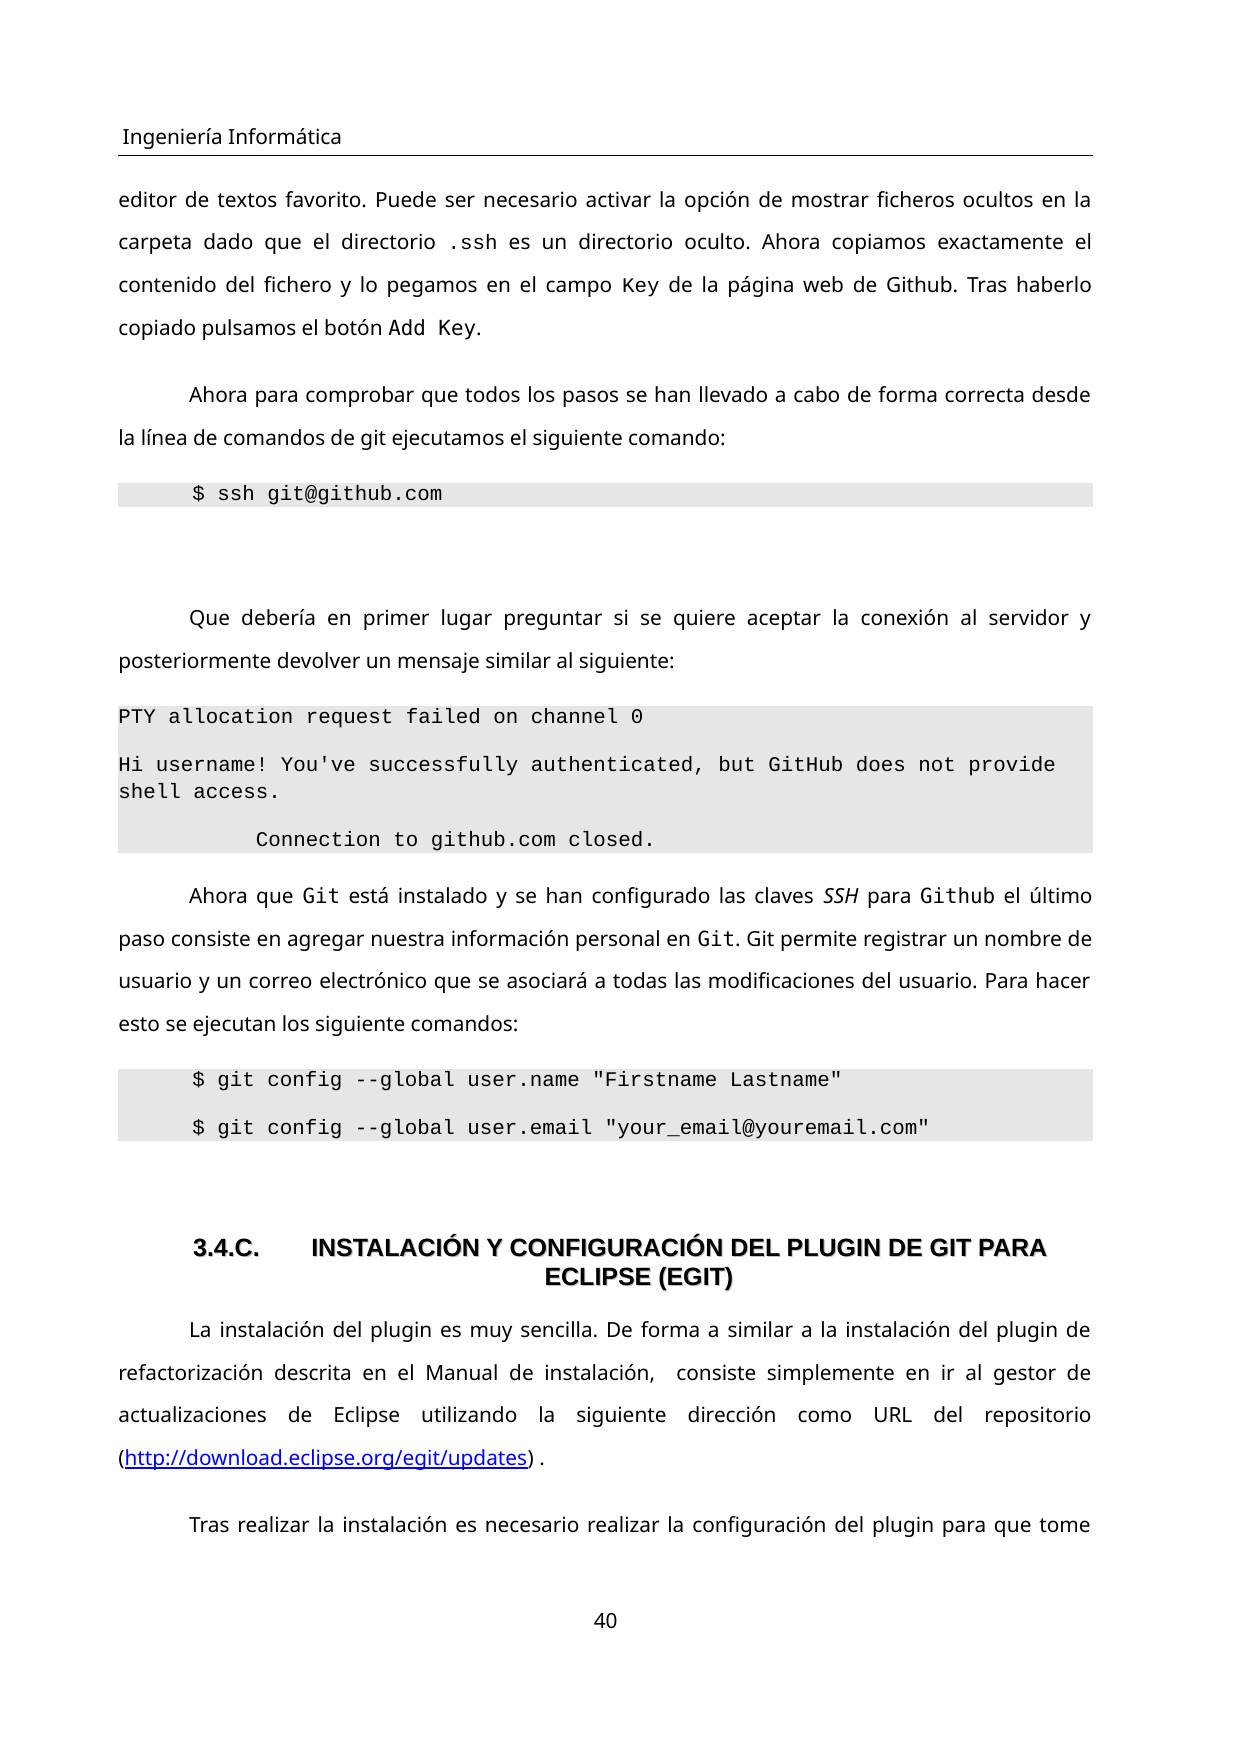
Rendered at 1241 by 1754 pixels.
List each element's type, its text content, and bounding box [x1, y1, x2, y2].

subtitle Instalación y Configuración del plugin de Git para Eclipse (EGit) [148, 1233, 1093, 1290]
text Tras realizar la instalación es necesario realizar la configuración del plugin para que tome [118, 1511, 1093, 1539]
text Ahora que Git está instalado y se han configurado las claves SSH para Github el último paso consiste en agregar nuestra información personal en Git. Git permite registrar un nombre de usuario y un correo electrónico que se asociará a todas las modificaciones del usuario. Para hacer esto se ejecutan los siguiente comandos: [118, 881, 1093, 1037]
text Que debería en primer lugar preguntar si se quiere aceptar la conexión al servidor y posteriormente devolver un mensaje similar al siguiente: [118, 603, 1093, 674]
text PTY allocation request failed on channel 0 [118, 706, 1093, 730]
text editor de textos favorito. Puede ser necesario activar la opción de mostrar ficheros ocultos en la carpeta dado que el directorio .ssh es un directorio oculto. Ahora copiamos exactamente el contenido del fichero y lo pegamos en el campo Key de la página web de Github. Tras haberlo copiado pulsamos el botón Add Key. [118, 185, 1093, 341]
text Hi username! You've successfully authenticated, but GitHub does not provide shell access. [118, 754, 1093, 805]
text Connection to github.com closed. [118, 829, 1093, 853]
text $ ssh git@github.com [118, 483, 1093, 507]
text Ahora para comprobar que todos los pasos se han llevado a cabo de forma correcta desde la línea de comandos de git ejecutamos el siguiente comando: [118, 381, 1093, 452]
text $ git config --global user.email "your_email@youremail.com" [118, 1117, 1093, 1141]
text $ git config --global user.name "Firstname Lastname" [118, 1069, 1093, 1093]
text La instalación del plugin es muy sencilla. De forma a similar a la instalación del plugin de refactorización descrita en el Manual de instalación, consiste simplemente en ir al gestor de actualizaciones de Eclipse utilizando la siguiente dirección como URL del repositorio (http://download.eclipse.org/egit/updates) . [118, 1315, 1093, 1471]
